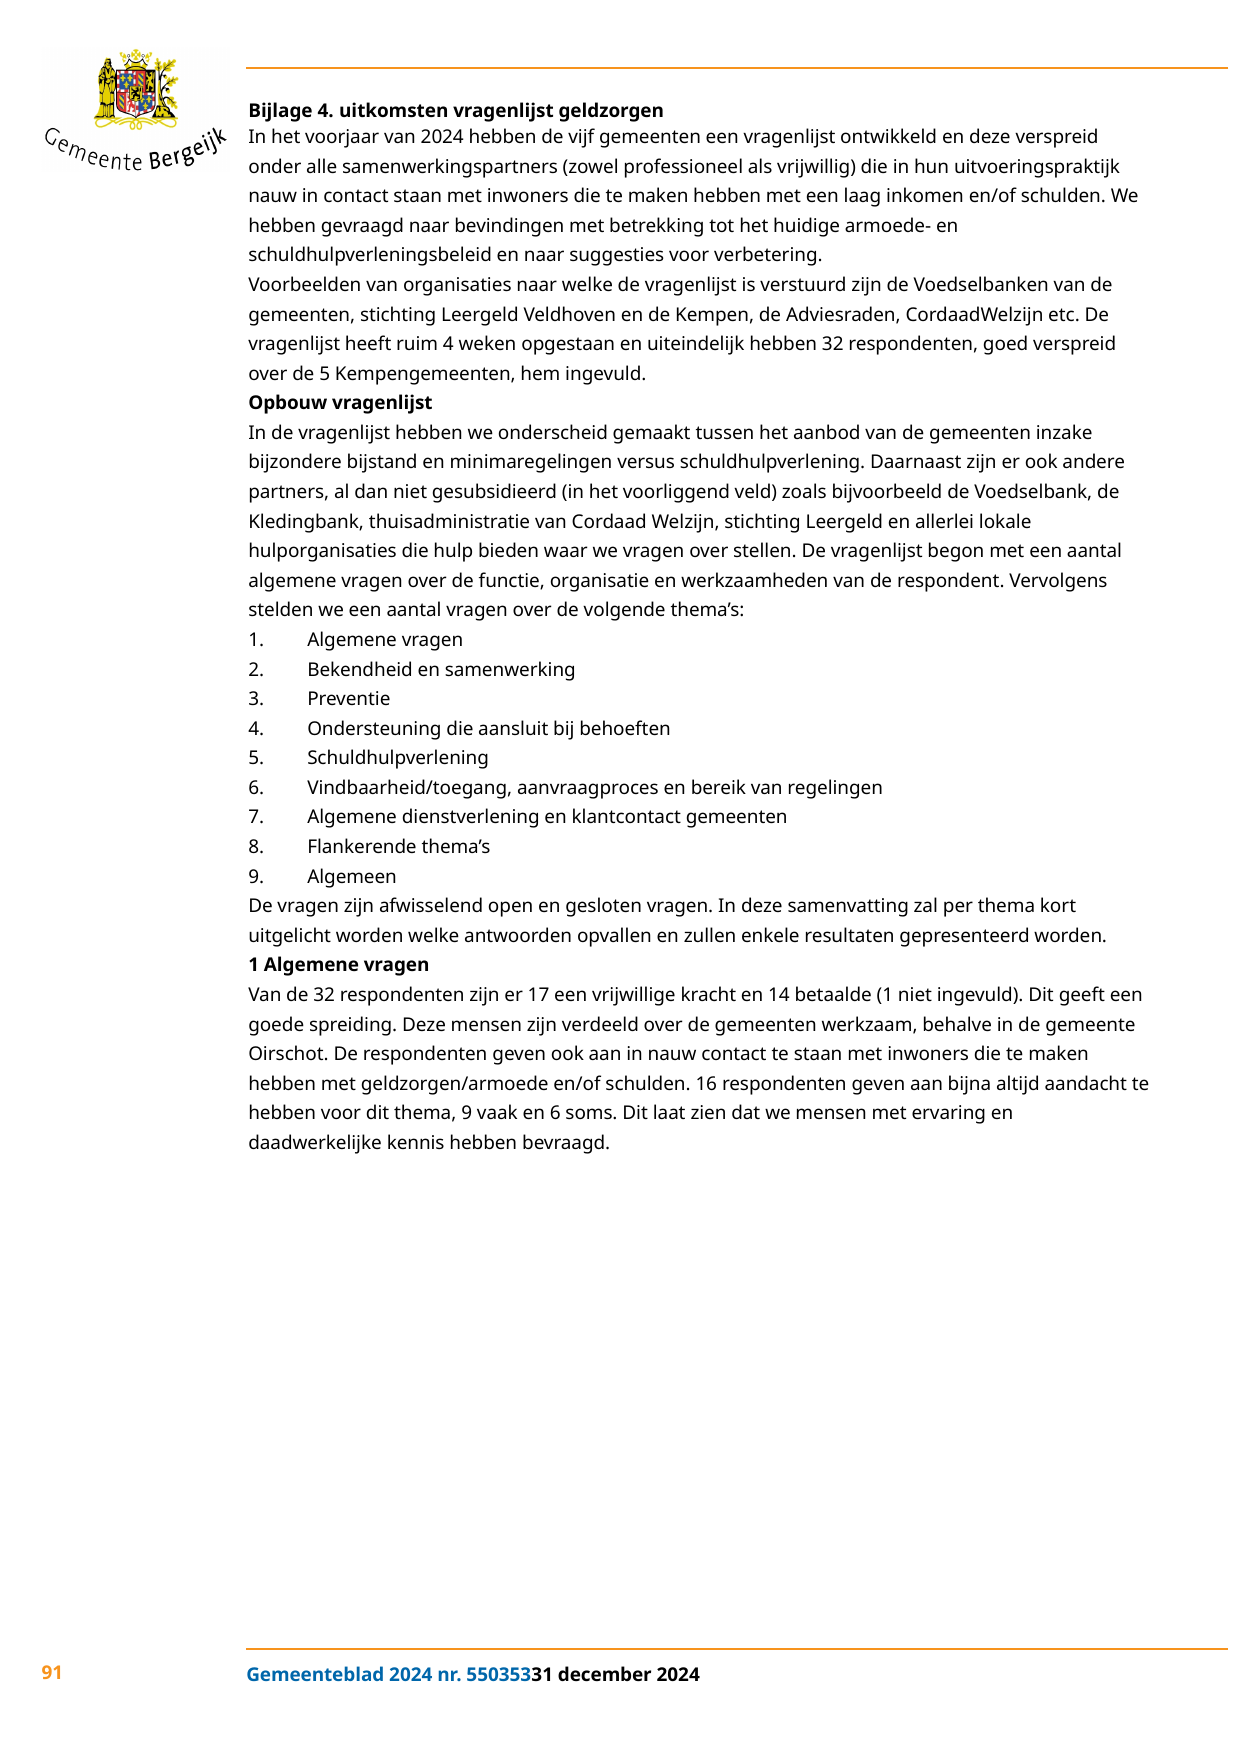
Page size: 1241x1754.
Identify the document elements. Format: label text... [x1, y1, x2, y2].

list Schuldhulpverlening [248, 744, 1152, 770]
list Flankerende thema’s [248, 833, 1152, 859]
list Algemene vragen [248, 626, 1152, 652]
list Ondersteuning die aansluit bij behoeften [248, 715, 1152, 741]
text In de vragenlijst hebben we onderscheid gemaakt tussen het aanbod van de gemeenten inzake bijzondere bijstand en minimaregelingen versus schuldhulpverlening. Daarnaast zijn er ook andere partners, al dan niet gesubsidieerd (in het voorliggend veld) zoals bijvoorbeeld de Voedselbank, de Kledingbank, thuisadministratie van Cordaad Welzijn, stichting Leergeld en allerlei lokale hulporganisaties die hulp bieden waar we vragen over stellen. De vragenlijst begon met een aantal algemene vragen over de functie, organisatie en werkzaamheden van de respondent. Vervolgens stelden we een aantal vragen over de volgende thema’s: [248, 419, 1152, 622]
list Preventie [248, 685, 1152, 711]
list Algemene dienstverlening en klantcontact gemeenten [248, 804, 1152, 829]
text Bijlage 4. uitkomsten vragenlijst geldzorgen [248, 95, 1152, 123]
text Van de 32 respondenten zijn er 17 een vrijwillige kracht en 14 betaalde (1 niet ingevuld). Dit geeft een goede spreiding. Deze mensen zijn verdeeld over de gemeenten werkzaam, behalve in de gemeente Oirschot. De respondenten geven ook aan in nauw contact te staan met inwoners die te maken hebben met geldzorgen/armoede en/of schulden. 16 respondenten geven aan bijna altijd aandacht te hebben voor dit thema, 9 vaak en 6 soms. Dit laat zien dat we mensen met ervaring en daadwerkelijke kennis hebben bevraagd. [248, 981, 1152, 1155]
list Algemeen [248, 863, 1152, 889]
list Bekendheid en samenwerking [248, 656, 1152, 682]
list Vindbaarheid/toegang, aanvraagproces en bereik van regelingen [248, 774, 1152, 800]
text De vragen zijn afwisselend open en gesloten vragen. In deze samenvatting zal per thema kort uitgelicht worden welke antwoorden opvallen en zullen enkele resultaten gepresenteerd worden. [248, 892, 1152, 948]
text In het voorjaar van 2024 hebben de vijf gemeenten een vragenlijst ontwikkeld en deze verspreid onder alle samenwerkingspartners (zowel professioneel als vrijwillig) die in hun uitvoeringspraktijk nauw in contact staan met inwoners die te maken hebben met een laag inkomen en/of schulden. We hebben gevraagd naar bevindingen met betrekking tot het huidige armoede- en schuldhulpverleningsbeleid en naar suggesties voor verbetering. [248, 123, 1152, 267]
text Voorbeelden van organisaties naar welke de vragenlijst is verstuurd zijn de Voedselbanken van de gemeenten, stichting Leergeld Veldhoven en de Kempen, de Adviesraden, CordaadWelzijn etc. De vragenlijst heeft ruim 4 weken opgestaan en uiteindelijk hebben 32 respondenten, goed verspreid over de 5 Kempengemeenten, hem ingevuld. [248, 271, 1152, 386]
text 1 Algemene vragen [248, 952, 1152, 977]
picture [41, 47, 231, 172]
text Opbouw vragenlijst [248, 389, 1152, 415]
